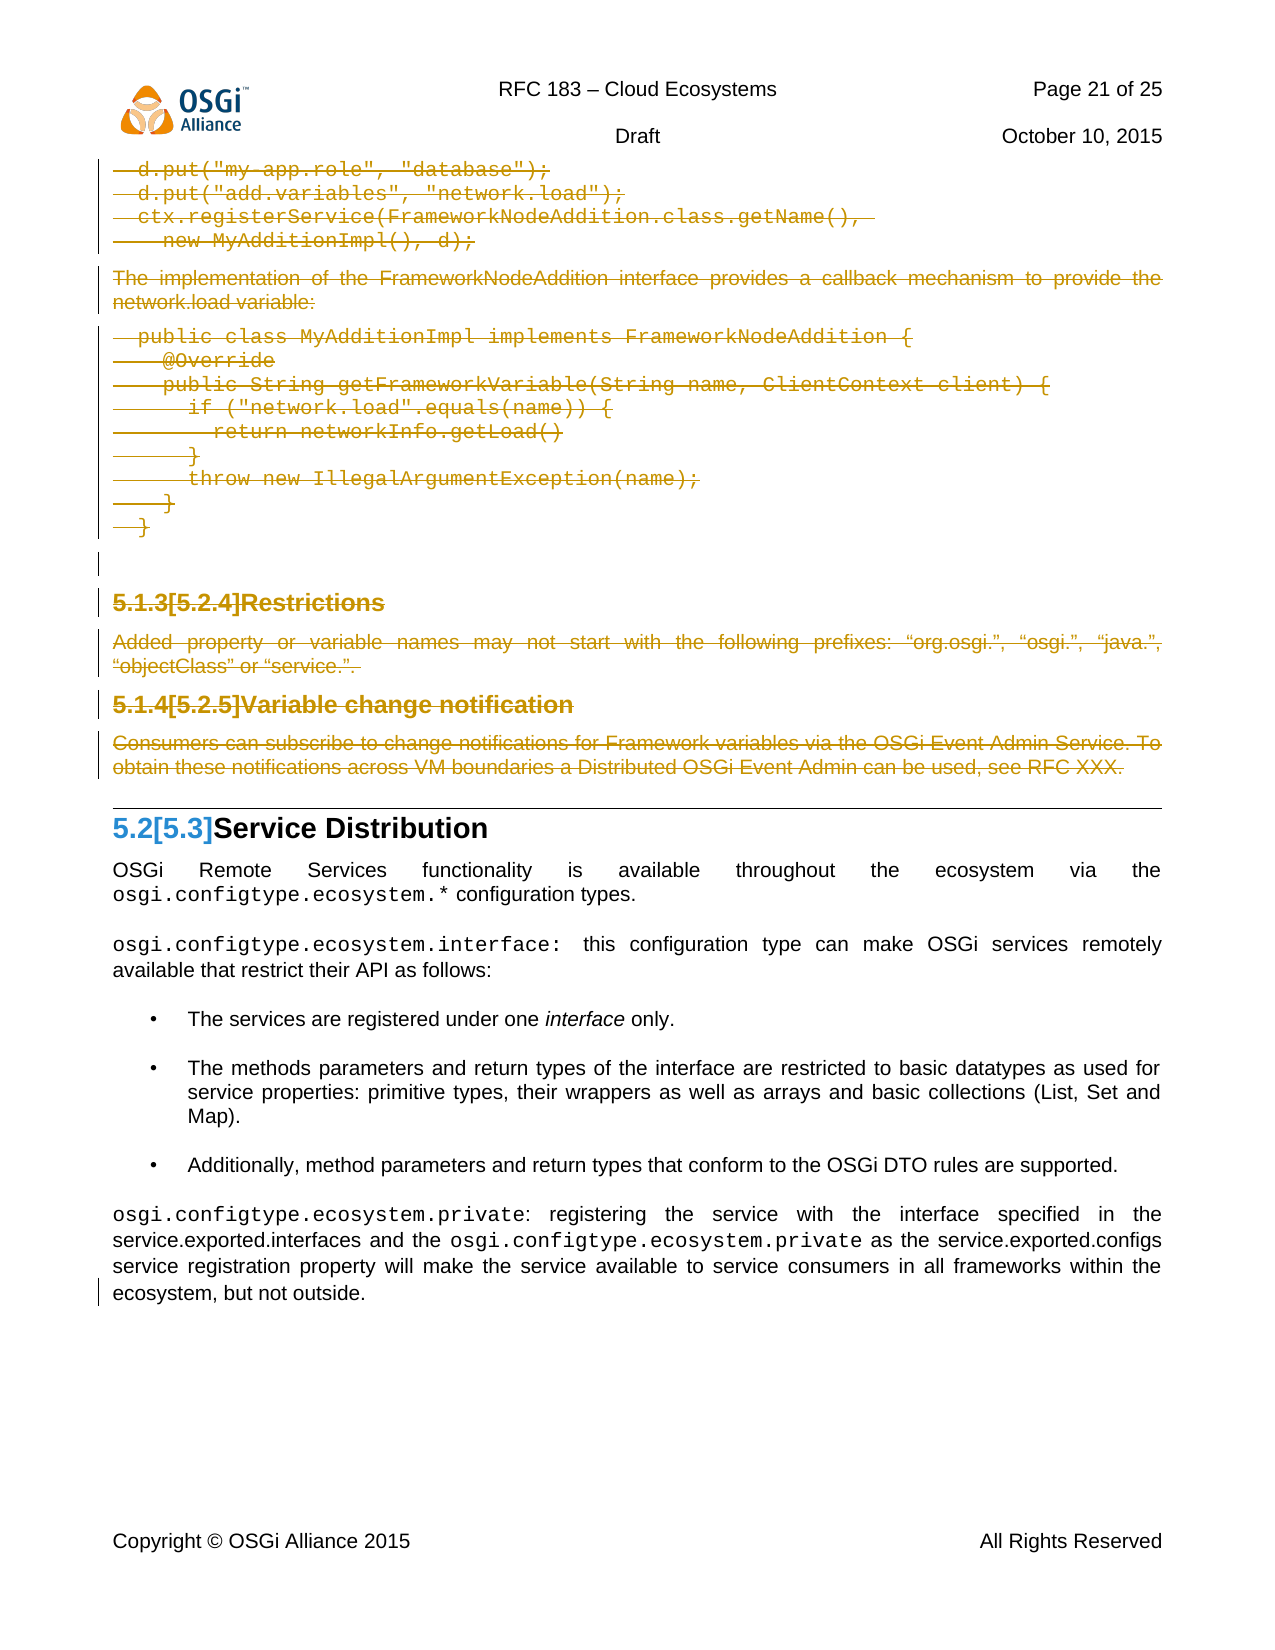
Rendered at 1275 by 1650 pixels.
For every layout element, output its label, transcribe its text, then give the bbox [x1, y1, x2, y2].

list The methods parameters and return types of the interface are restricted to basic datatypes as used for service properties: primitive types, their wrappers as well as arrays and basic collections (List, Set and Map). [150, 1056, 1162, 1128]
text osgi.configtype.ecosystem.private: registering the service with the interface specified in the service.exported.interfaces and the osgi.configtype.ecosystem.private as the service.exported.configs service registration property will make the service available to service consumers in all frameworks within the ecosystem, but not outside. [112, 1202, 1162, 1306]
subtitle Service Distribution [112, 809, 1162, 845]
text OSGi Remote Services functionality is available throughout the ecosystem via the osgi.configtype.ecosystem.* configuration types. [112, 857, 1162, 907]
text osgi.configtype.ecosystem.interface: this configuration type can make OSGi services remotely available that restrict their API as follows: [112, 932, 1162, 982]
list Additionally, method parameters and return types that conform to the OSGi DTO rules are supported. [150, 1153, 1162, 1177]
list The services are registered under one interface only. [150, 1007, 1162, 1031]
picture [113, 78, 257, 142]
